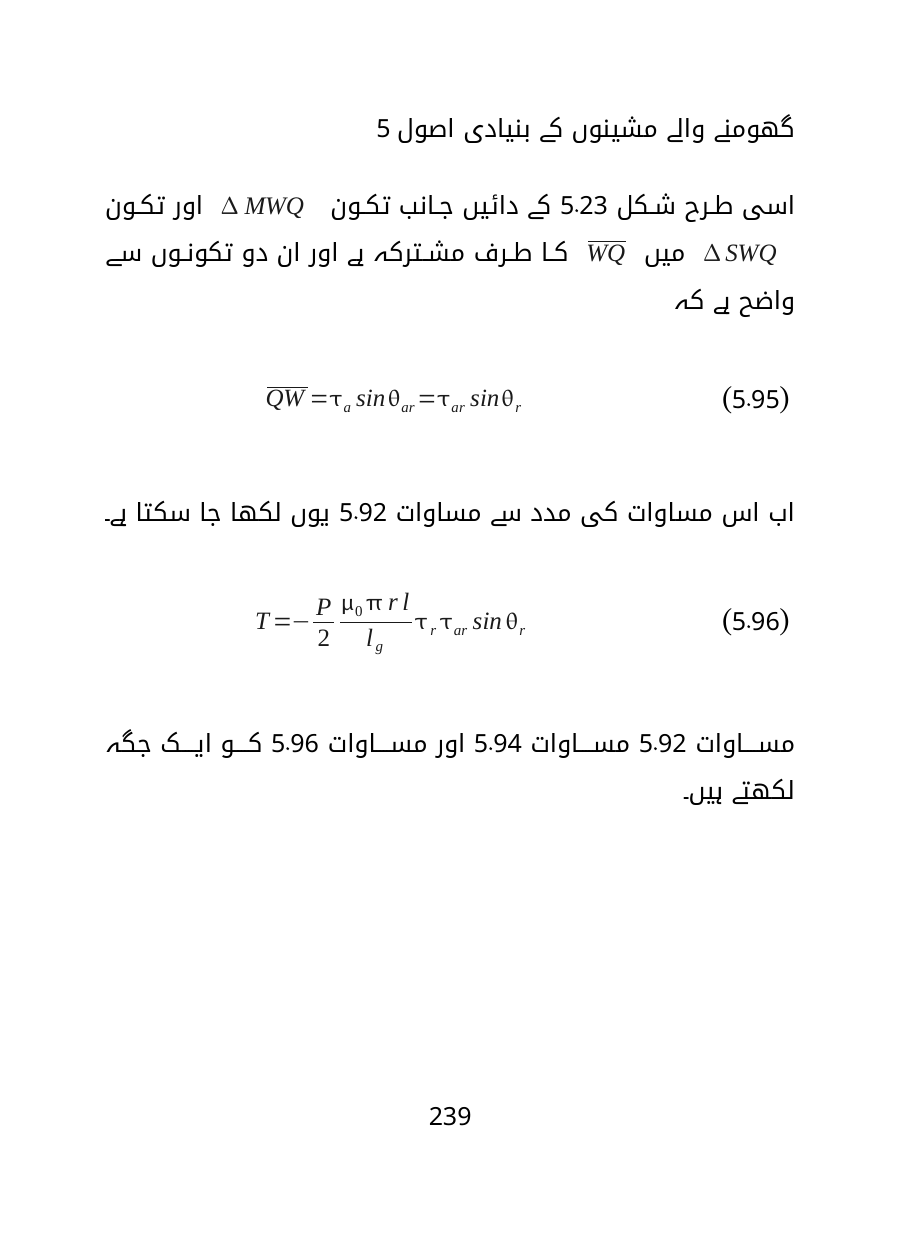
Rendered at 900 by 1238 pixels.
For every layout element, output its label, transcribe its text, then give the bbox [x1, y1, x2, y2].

table_header (5.95) [674, 371, 795, 442]
text اسی طرح شکل 5.23 کے دائیں جانب تکون اور تکونمیںکا طرف مشترکہ ہے اور ان دو تکونوں سے واضح ہے کہ [105, 182, 795, 324]
table_header [105, 583, 683, 673]
text مساوات 5.92 مساوات 5.94 اور مساوات 5.96 کو ایک جگہ لکھتے ہیں۔ [105, 720, 795, 815]
table_header [105, 371, 674, 442]
text اب اس مساوات کی مدد سے مساوات 5.92 یوں لکھا جا سکتا ہے۔ [105, 489, 795, 536]
table_header (5.96) [683, 583, 795, 673]
